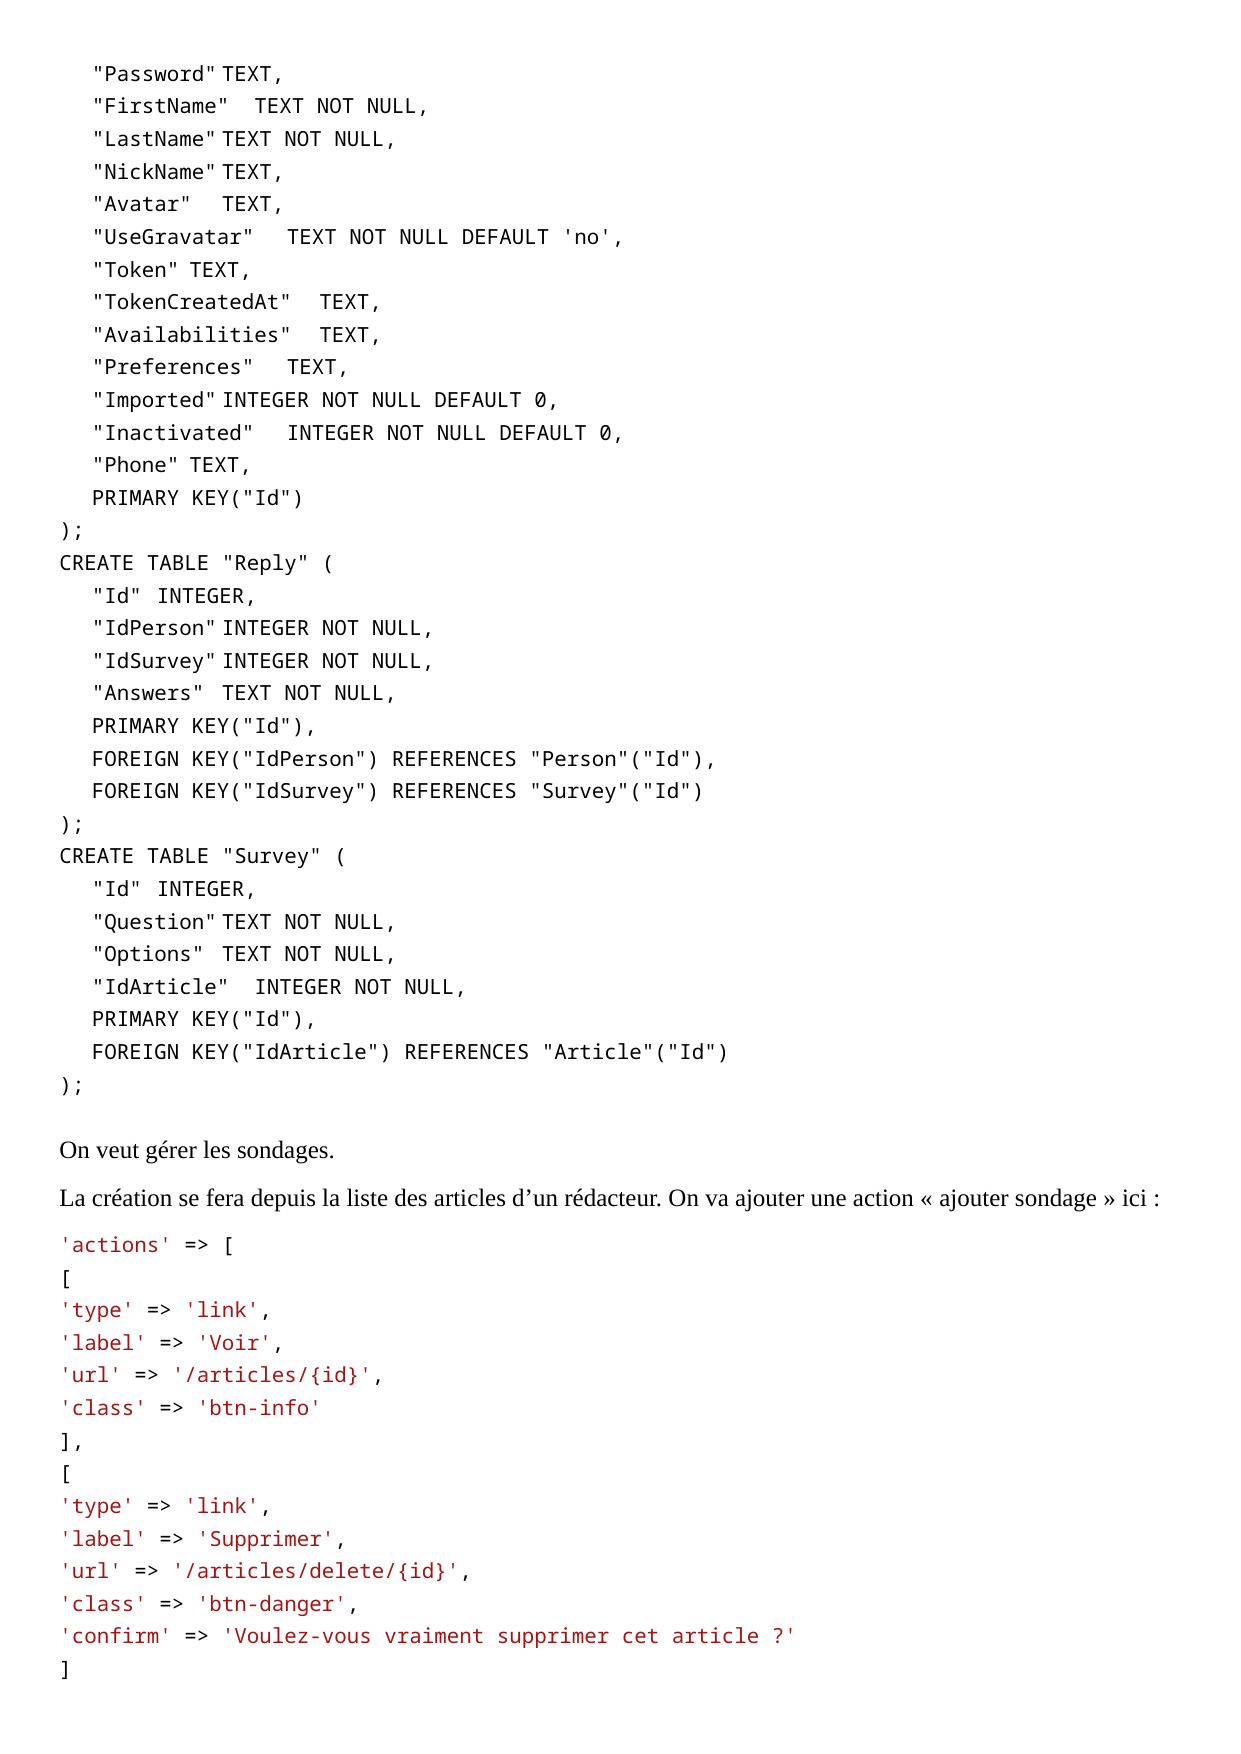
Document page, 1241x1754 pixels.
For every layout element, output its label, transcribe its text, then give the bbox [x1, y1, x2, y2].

text 'class' => 'btn-info' [59, 1393, 1181, 1422]
text "IdArticle" INTEGER NOT NULL, [59, 972, 1181, 1000]
text 'url' => '/articles/delete/{id}', [59, 1556, 1181, 1585]
text ); [59, 809, 1181, 837]
text 'type' => 'link', [59, 1295, 1181, 1324]
text "Question" TEXT NOT NULL, [59, 907, 1181, 935]
text "Answers" TEXT NOT NULL, [59, 678, 1181, 707]
text On veut gérer les sondages. [59, 1135, 1181, 1164]
text "UseGravatar" TEXT NOT NULL DEFAULT 'no', [59, 222, 1181, 251]
text "Avatar" TEXT, [59, 189, 1181, 218]
text "Id" INTEGER, [59, 581, 1181, 609]
text "Id" INTEGER, [59, 874, 1181, 903]
text "NickName" TEXT, [59, 157, 1181, 185]
text 'label' => 'Supprimer', [59, 1524, 1181, 1552]
text 'type' => 'link', [59, 1491, 1181, 1519]
text La création se fera depuis la liste des articles d’un rédacteur. On va ajouter une action « ajouter sondage » ici : [59, 1183, 1181, 1211]
text FOREIGN KEY("IdPerson") REFERENCES "Person"("Id"), [59, 744, 1181, 772]
text [ [59, 1458, 1181, 1487]
text CREATE TABLE "Reply" ( [59, 548, 1181, 577]
text 'url' => '/articles/{id}', [59, 1361, 1181, 1389]
text PRIMARY KEY("Id"), [59, 711, 1181, 739]
text [ [59, 1263, 1181, 1291]
text CREATE TABLE "Survey" ( [59, 842, 1181, 870]
text "Token" TEXT, [59, 255, 1181, 283]
text 'class' => 'btn-danger', [59, 1589, 1181, 1617]
text 'confirm' => 'Voulez-vous vraiment supprimer cet article ?' [59, 1621, 1181, 1650]
text "Inactivated" INTEGER NOT NULL DEFAULT 0, [59, 418, 1181, 446]
text "Preferences" TEXT, [59, 352, 1181, 381]
text ] [59, 1654, 1181, 1682]
text "FirstName" TEXT NOT NULL, [59, 92, 1181, 120]
text FOREIGN KEY("IdArticle") REFERENCES "Article"("Id") [59, 1037, 1181, 1066]
text 'label' => 'Voir', [59, 1328, 1181, 1356]
text ); [59, 1070, 1181, 1098]
text PRIMARY KEY("Id"), [59, 1004, 1181, 1033]
text PRIMARY KEY("Id") [59, 483, 1181, 511]
text "IdSurvey" INTEGER NOT NULL, [59, 646, 1181, 674]
text "Imported" INTEGER NOT NULL DEFAULT 0, [59, 385, 1181, 413]
text "Options" TEXT NOT NULL, [59, 939, 1181, 968]
text "Availabilities" TEXT, [59, 320, 1181, 348]
text "LastName" TEXT NOT NULL, [59, 124, 1181, 153]
text FOREIGN KEY("IdSurvey") REFERENCES "Survey"("Id") [59, 776, 1181, 805]
text "IdPerson" INTEGER NOT NULL, [59, 613, 1181, 642]
text ); [59, 516, 1181, 544]
text "Password" TEXT, [59, 59, 1181, 87]
text ], [59, 1426, 1181, 1454]
text 'actions' => [ [59, 1230, 1181, 1259]
text "TokenCreatedAt" TEXT, [59, 287, 1181, 316]
text "Phone" TEXT, [59, 450, 1181, 479]
